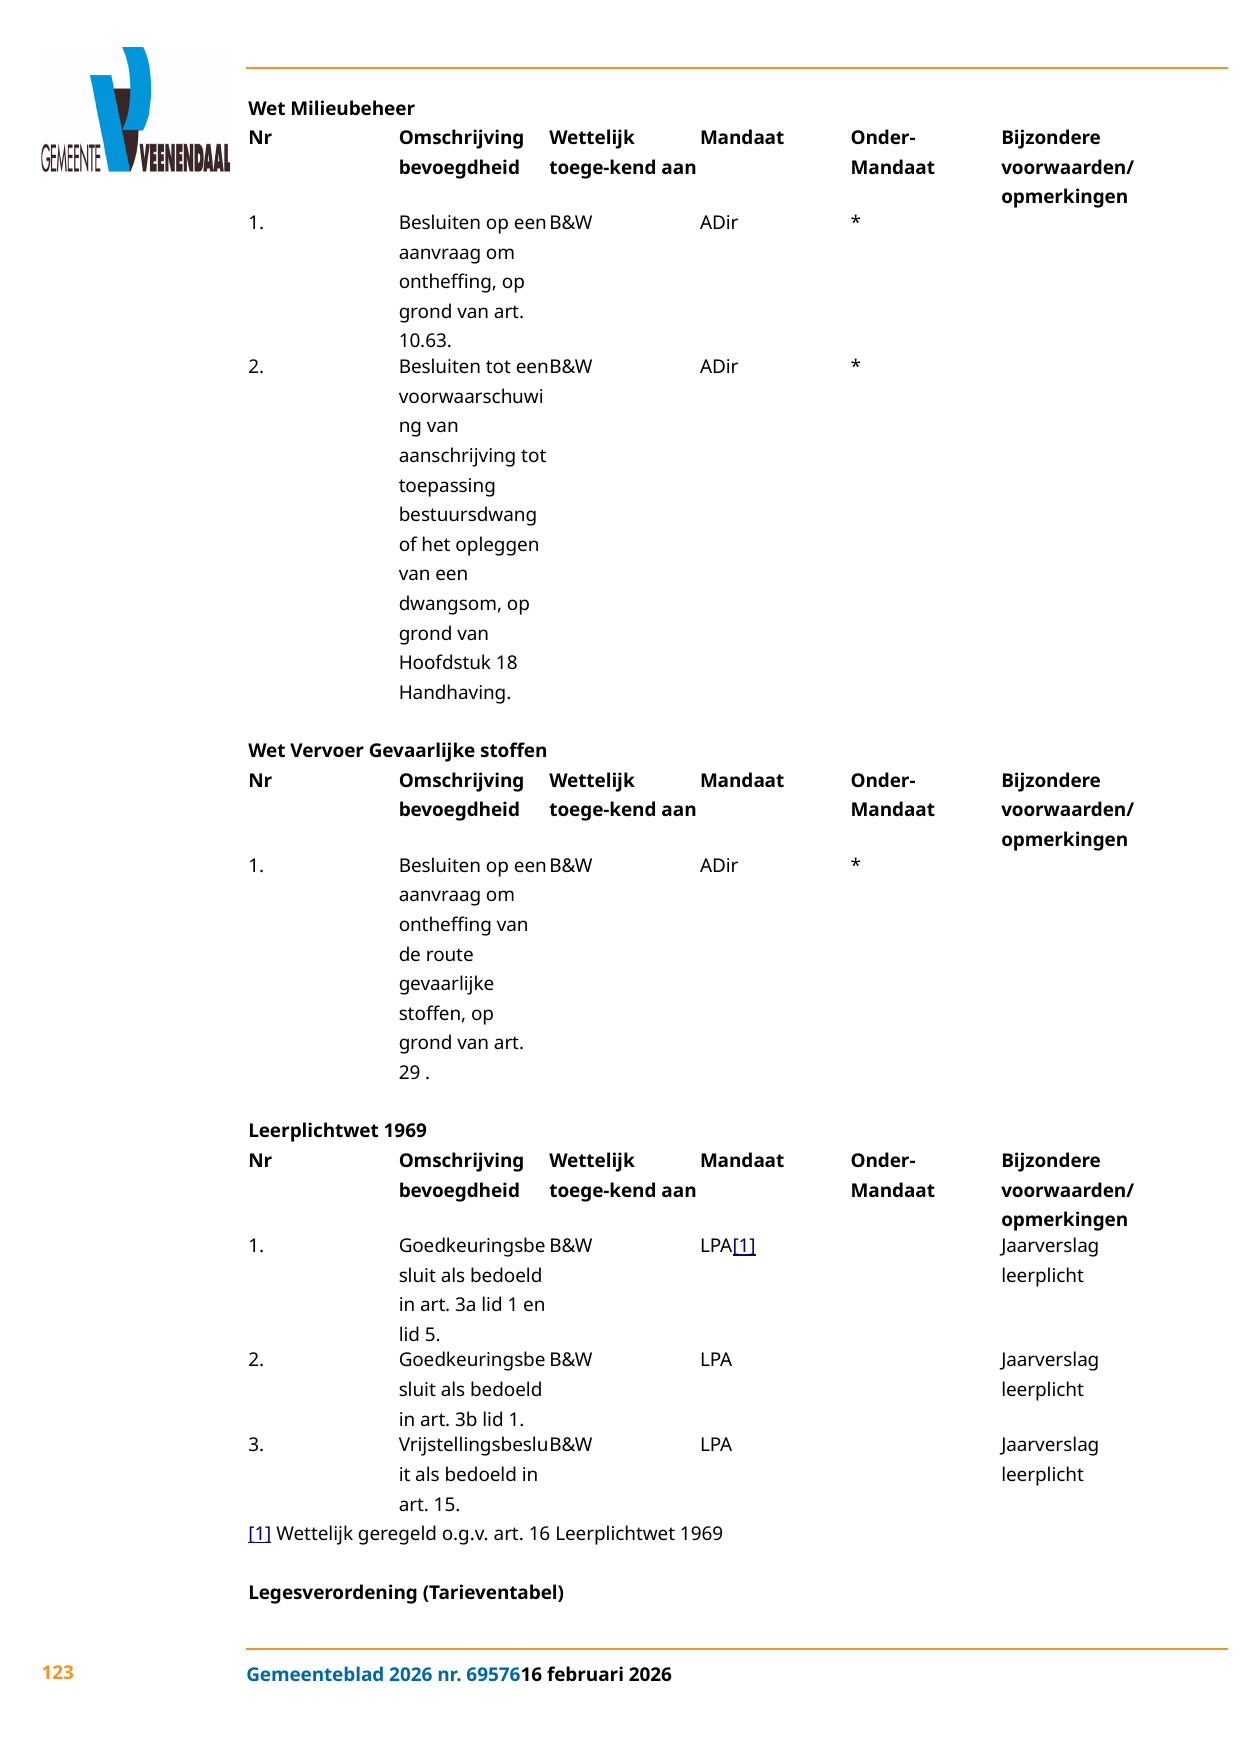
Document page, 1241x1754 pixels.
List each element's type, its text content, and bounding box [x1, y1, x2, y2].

table_cell [248, 852, 398, 1085]
table_header Nr [248, 767, 398, 852]
text [1] Wettelijk geregeld o.g.v. art. 16 Leerplichtwet 1969 [248, 1520, 1152, 1545]
table_cell Goedkeuringsbesluit als bedoeld in art. 3a lid 1 en lid 5. [399, 1232, 549, 1347]
table_cell Besluiten op een aanvraag om ontheffing van de route gevaarlijke stoffen, op grond van art. 29 . [399, 852, 549, 1085]
table_cell 2. [248, 1347, 398, 1432]
table_cell * [850, 852, 1001, 1085]
table_cell * [850, 354, 1001, 704]
table_cell ADir [700, 209, 850, 353]
table_cell * [850, 209, 1001, 353]
table_cell Jaarverslag leerplicht [1001, 1232, 1152, 1347]
table_cell LPA [700, 1347, 850, 1432]
text Wet Vervoer Gevaarlijke stoffen [248, 737, 1152, 763]
table_header Bijzondere voorwaarden/ opmerkingen [1001, 125, 1152, 209]
table_cell [1001, 354, 1152, 704]
table_cell [850, 1347, 1001, 1432]
table_header Nr [248, 1147, 398, 1232]
table_cell Jaarverslag leerplicht [1001, 1432, 1152, 1516]
table_header Onder- Mandaat [850, 1147, 1001, 1232]
picture [123, 47, 231, 172]
table_cell Vrijstellingsbesluit als bedoeld in art. 15. [399, 1432, 549, 1516]
table_header Nr [248, 125, 398, 209]
table_cell LPA[1] [700, 1232, 850, 1347]
table_cell [850, 1232, 1001, 1347]
table_cell [248, 354, 398, 704]
table_cell B&W [549, 1232, 700, 1347]
table_header Wettelijk toege-kend aan [549, 1147, 700, 1232]
table_header Omschrijving bevoegdheid [399, 767, 549, 852]
table_header Omschrijving bevoegdheid [399, 1147, 549, 1232]
text Wet Milieubeheer [248, 95, 1152, 121]
table_cell B&W [549, 354, 700, 704]
picture [41, 47, 130, 172]
table_cell Goedkeuringsbesluit als bedoeld in art. 3b lid 1. [399, 1347, 549, 1432]
table_cell 3. [248, 1432, 398, 1516]
table_cell B&W [549, 852, 700, 1085]
table_cell [248, 209, 398, 353]
table_header Mandaat [700, 125, 850, 209]
table_cell Besluiten op een aanvraag om ontheffing, op grond van art. 10.63. [399, 209, 549, 353]
table_cell B&W [549, 209, 700, 353]
text Leerplichtwet 1969 [248, 1118, 1152, 1143]
table_header Bijzondere voorwaarden/ opmerkingen [1001, 1147, 1152, 1232]
table_cell LPA [700, 1432, 850, 1516]
table_header Mandaat [700, 1147, 850, 1232]
table_cell Besluiten tot een voorwaarschuwing van aanschrijving tot toepassing bestuursdwang of het opleggen van een dwangsom, op grond van Hoofdstuk 18 Handhaving. [399, 354, 549, 704]
table_cell ADir [700, 354, 850, 704]
table_cell B&W [549, 1347, 700, 1432]
table_header Wettelijk toege-kend aan [549, 767, 700, 852]
table_header Onder- Mandaat [850, 767, 1001, 852]
table_cell [1001, 852, 1152, 1085]
table_header Bijzondere voorwaarden/ opmerkingen [1001, 767, 1152, 852]
table_header Onder- Mandaat [850, 125, 1001, 209]
table_cell [1001, 209, 1152, 353]
table_cell [850, 1432, 1001, 1516]
table_cell B&W [549, 1432, 700, 1516]
table_cell Jaarverslag leerplicht [1001, 1347, 1152, 1432]
table_header Wettelijk toege-kend aan [549, 125, 700, 209]
table_header Mandaat [700, 767, 850, 852]
text Legesverordening (Tarieventabel) [248, 1579, 1152, 1604]
table_cell ADir [700, 852, 850, 1085]
table_header Omschrijving bevoegdheid [399, 125, 549, 209]
table_cell 1. [248, 1232, 398, 1347]
